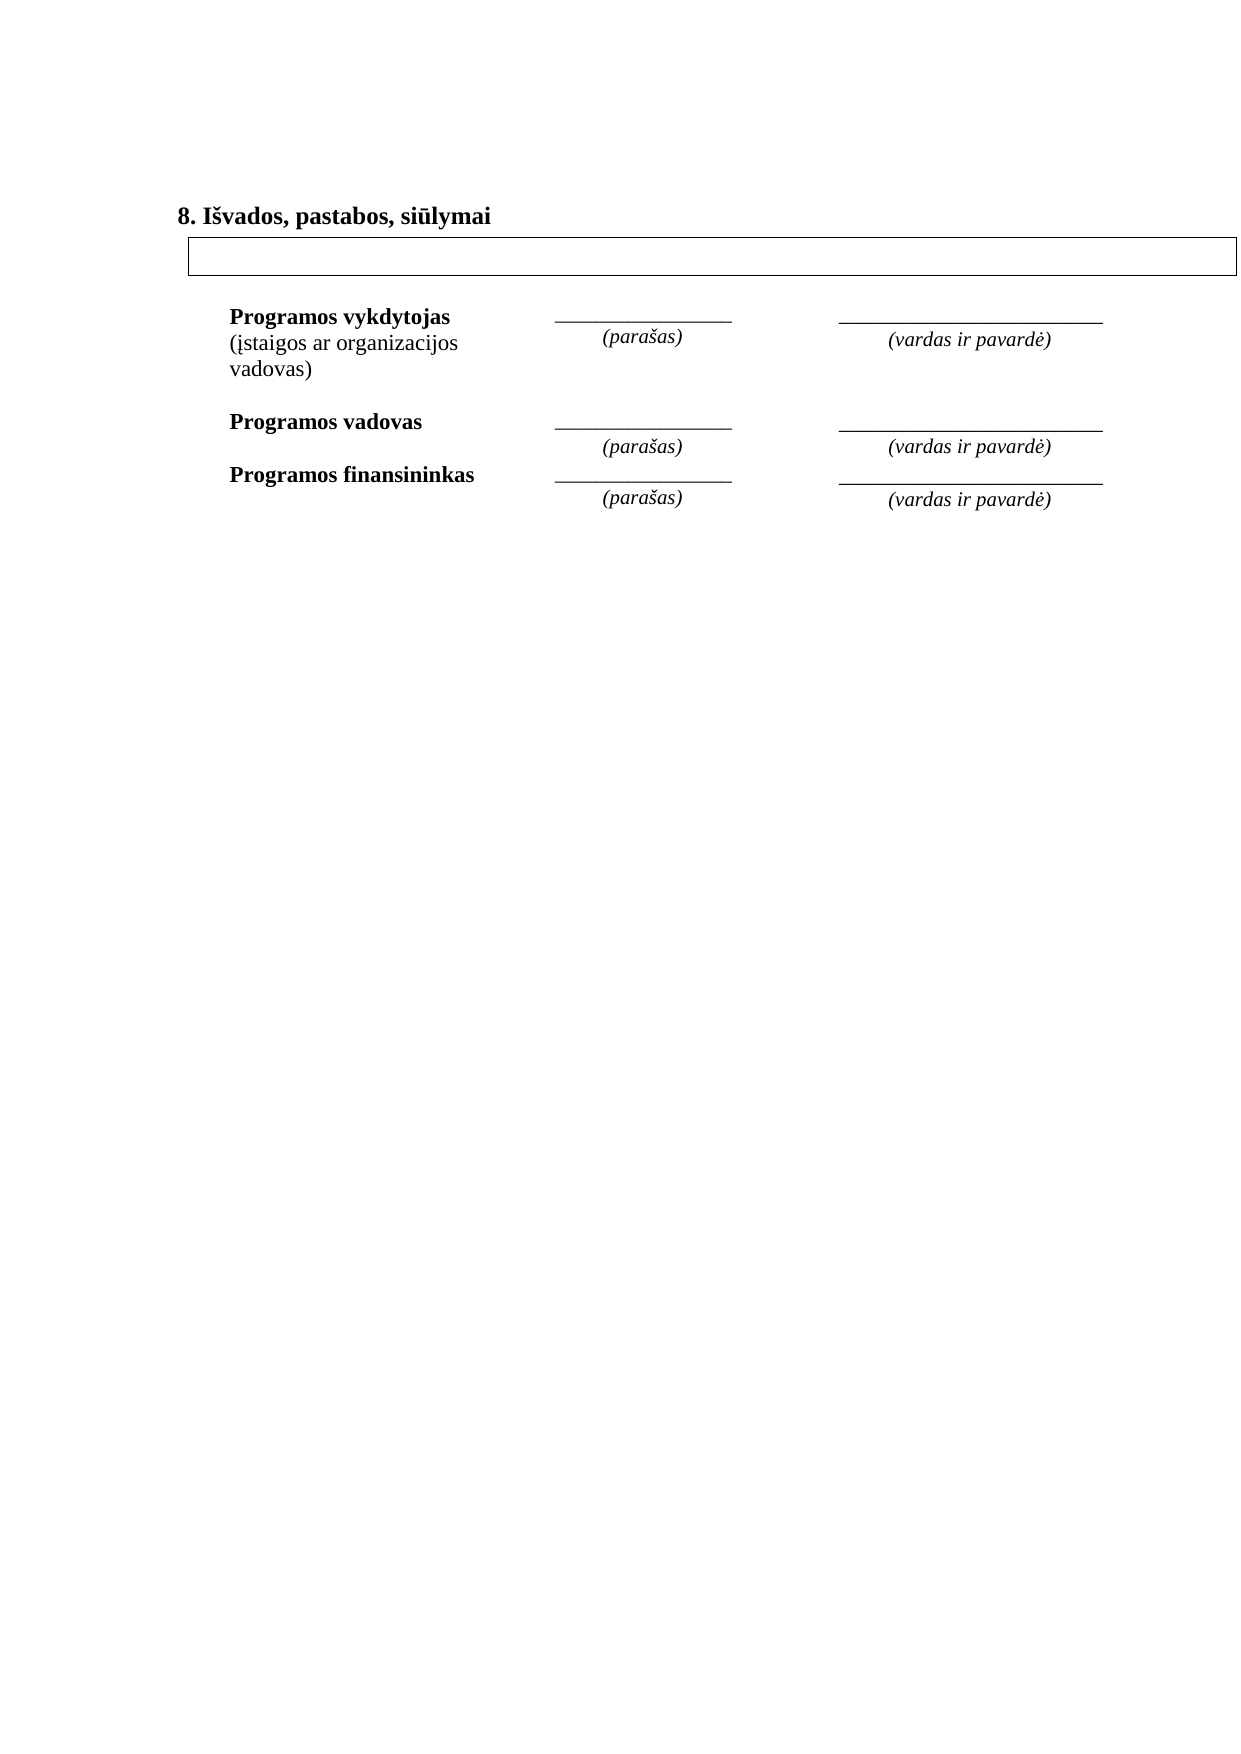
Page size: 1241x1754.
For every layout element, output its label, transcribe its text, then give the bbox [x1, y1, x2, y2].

table_cell [781, 511, 1161, 538]
table_cell _________________ [506, 408, 781, 434]
table_cell _______________________ (vardas ir pavardė) [781, 276, 1161, 382]
table_cell (parašas) [506, 435, 781, 461]
table_cell _________________ (parašas) [506, 461, 781, 511]
table_cell [218, 511, 506, 538]
table_cell [506, 511, 781, 538]
table_cell [189, 276, 218, 382]
table_cell [1161, 511, 1237, 538]
table_cell [781, 382, 1161, 408]
table_cell [189, 461, 218, 511]
table_cell _______________________ [781, 408, 1161, 434]
table_cell [1161, 408, 1237, 434]
table_cell [1161, 276, 1237, 382]
table_cell [189, 382, 218, 408]
table_cell Programos vadovas [218, 408, 506, 434]
table_cell Programos vykdytojas (įstaigos ar organizacijos vadovas) [218, 276, 506, 382]
text 8. Išvados, pastabos, siūlymai [177, 201, 1181, 230]
table_cell Programos finansininkas [218, 461, 506, 511]
table_cell [1161, 435, 1237, 461]
table_cell [1161, 382, 1237, 408]
table_cell _______________________ (vardas ir pavardė) [781, 461, 1161, 511]
table_cell [1161, 461, 1237, 511]
table_cell [189, 511, 218, 538]
table_cell [218, 382, 506, 408]
table_cell [189, 408, 218, 434]
table_cell (vardas ir pavardė) [781, 435, 1161, 461]
table_cell [506, 382, 781, 408]
table_cell [189, 435, 218, 461]
table_cell _________________ (parašas) [506, 276, 781, 382]
table_header [189, 238, 1236, 275]
table_cell [218, 435, 506, 461]
